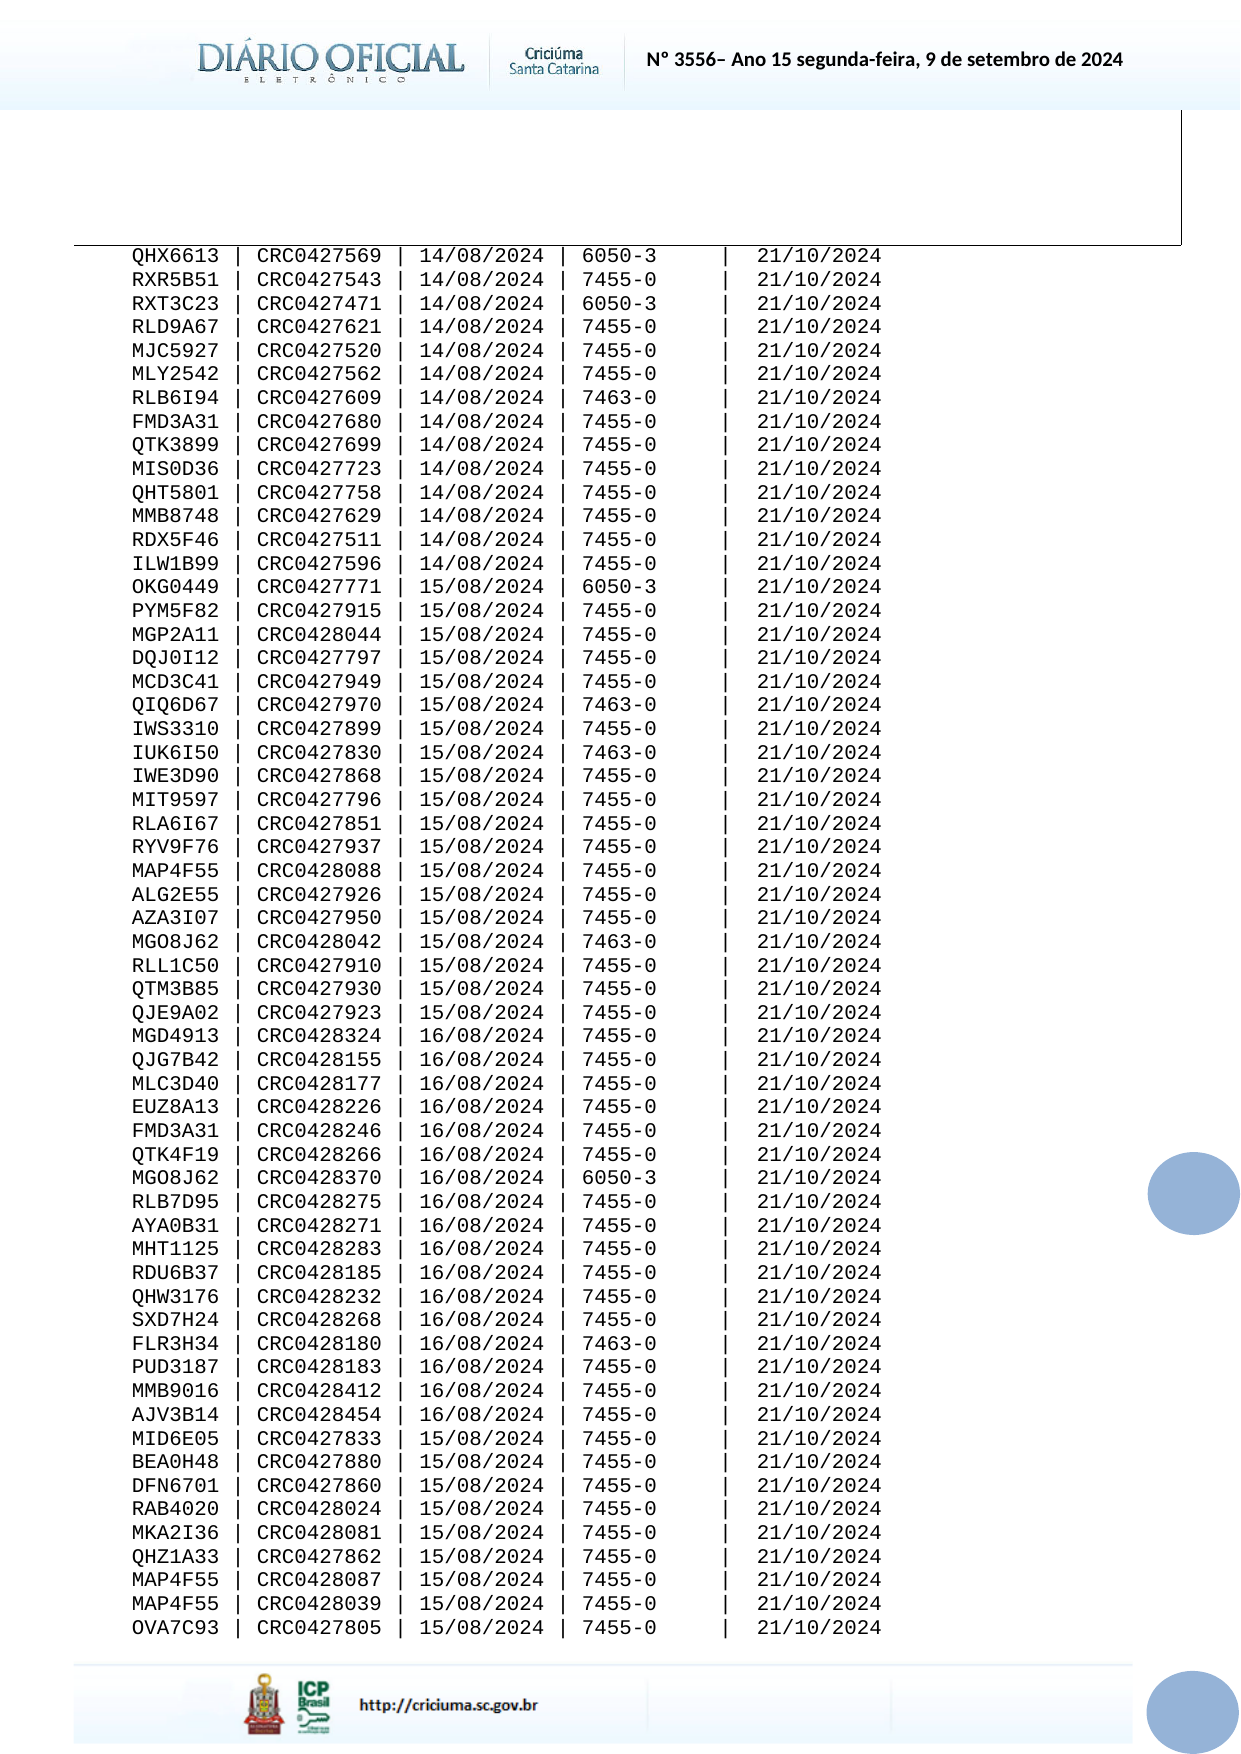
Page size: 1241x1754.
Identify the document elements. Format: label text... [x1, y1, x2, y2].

text EUZ8A13 | CRC0428226 | 16/08/2024 | 7455-0 | 21/10/2024 [44, 1096, 1181, 1120]
text IUK6I50 | CRC0427830 | 15/08/2024 | 7463-0 | 21/10/2024 [44, 742, 1181, 765]
text IWS3310 | CRC0427899 | 15/08/2024 | 7455-0 | 21/10/2024 [44, 718, 1181, 742]
text AYA0B31 | CRC0428271 | 16/08/2024 | 7455-0 | 21/10/2024 [44, 1215, 1181, 1238]
text MID6E05 | CRC0427833 | 15/08/2024 | 7455-0 | 21/10/2024 [44, 1427, 1181, 1451]
text MLY2542 | CRC0427562 | 14/08/2024 | 7455-0 | 21/10/2024 [44, 363, 1181, 387]
text MHT1125 | CRC0428283 | 16/08/2024 | 7455-0 | 21/10/2024 [44, 1238, 1181, 1262]
text AJV3B14 | CRC0428454 | 16/08/2024 | 7455-0 | 21/10/2024 [44, 1404, 1181, 1427]
text FLR3H34 | CRC0428180 | 16/08/2024 | 7463-0 | 21/10/2024 [44, 1333, 1181, 1357]
text RLL1C50 | CRC0427910 | 15/08/2024 | 7455-0 | 21/10/2024 [44, 954, 1181, 978]
text SXD7H24 | CRC0428268 | 16/08/2024 | 7455-0 | 21/10/2024 [44, 1309, 1181, 1333]
text QJG7B42 | CRC0428155 | 16/08/2024 | 7455-0 | 21/10/2024 [44, 1049, 1181, 1073]
text QIQ6D67 | CRC0427970 | 15/08/2024 | 7463-0 | 21/10/2024 [44, 694, 1181, 718]
text RYV9F76 | CRC0427937 | 15/08/2024 | 7455-0 | 21/10/2024 [44, 836, 1181, 860]
text RLD9A67 | CRC0427621 | 14/08/2024 | 7455-0 | 21/10/2024 [44, 316, 1181, 340]
text QTM3B85 | CRC0427930 | 15/08/2024 | 7455-0 | 21/10/2024 [44, 978, 1181, 1002]
text RLB6I94 | CRC0427609 | 14/08/2024 | 7463-0 | 21/10/2024 [44, 387, 1181, 411]
text MKA2I36 | CRC0428081 | 15/08/2024 | 7455-0 | 21/10/2024 [44, 1522, 1181, 1546]
text FMD3A31 | CRC0427680 | 14/08/2024 | 7455-0 | 21/10/2024 [44, 411, 1181, 434]
text MAP4F55 | CRC0428039 | 15/08/2024 | 7455-0 | 21/10/2024 [44, 1593, 1181, 1617]
text RXR5B51 | CRC0427543 | 14/08/2024 | 7455-0 | 21/10/2024 [44, 269, 1181, 292]
text MAP4F55 | CRC0428087 | 15/08/2024 | 7455-0 | 21/10/2024 [44, 1569, 1181, 1593]
text DQJ0I12 | CRC0427797 | 15/08/2024 | 7455-0 | 21/10/2024 [44, 647, 1181, 671]
text MMB8748 | CRC0427629 | 14/08/2024 | 7455-0 | 21/10/2024 [44, 505, 1181, 529]
text MGD4913 | CRC0428324 | 16/08/2024 | 7455-0 | 21/10/2024 [44, 1026, 1181, 1049]
text MCD3C41 | CRC0427949 | 15/08/2024 | 7455-0 | 21/10/2024 [44, 671, 1181, 694]
text QTK3899 | CRC0427699 | 14/08/2024 | 7455-0 | 21/10/2024 [44, 434, 1181, 458]
text RDX5F46 | CRC0427511 | 14/08/2024 | 7455-0 | 21/10/2024 [44, 529, 1181, 553]
text PUD3187 | CRC0428183 | 16/08/2024 | 7455-0 | 21/10/2024 [44, 1357, 1181, 1380]
text MAP4F55 | CRC0428088 | 15/08/2024 | 7455-0 | 21/10/2024 [44, 860, 1181, 884]
text QHW3176 | CRC0428232 | 16/08/2024 | 7455-0 | 21/10/2024 [44, 1286, 1181, 1309]
text OVA7C93 | CRC0427805 | 15/08/2024 | 7455-0 | 21/10/2024 [44, 1617, 1181, 1640]
text QHZ1A33 | CRC0427862 | 15/08/2024 | 7455-0 | 21/10/2024 [44, 1546, 1181, 1569]
text PYM5F82 | CRC0427915 | 15/08/2024 | 7455-0 | 21/10/2024 [44, 600, 1181, 623]
text MMB9016 | CRC0428412 | 16/08/2024 | 7455-0 | 21/10/2024 [44, 1380, 1181, 1404]
text RDU6B37 | CRC0428185 | 16/08/2024 | 7455-0 | 21/10/2024 [44, 1262, 1181, 1286]
text RLA6I67 | CRC0427851 | 15/08/2024 | 7455-0 | 21/10/2024 [44, 813, 1181, 836]
text MGP2A11 | CRC0428044 | 15/08/2024 | 7455-0 | 21/10/2024 [44, 623, 1181, 647]
text IWE3D90 | CRC0427868 | 15/08/2024 | 7455-0 | 21/10/2024 [44, 765, 1181, 789]
text MGO8J62 | CRC0428042 | 15/08/2024 | 7463-0 | 21/10/2024 [44, 931, 1181, 954]
text FMD3A31 | CRC0428246 | 16/08/2024 | 7455-0 | 21/10/2024 [44, 1120, 1181, 1144]
text RLB7D95 | CRC0428275 | 16/08/2024 | 7455-0 | 21/10/2024 [44, 1191, 1153, 1215]
text MIT9597 | CRC0427796 | 15/08/2024 | 7455-0 | 21/10/2024 [44, 789, 1181, 813]
text OKG0449 | CRC0427771 | 15/08/2024 | 6050-3 | 21/10/2024 [44, 576, 1181, 600]
text AZA3I07 | CRC0427950 | 15/08/2024 | 7455-0 | 21/10/2024 [44, 907, 1181, 931]
text MIS0D36 | CRC0427723 | 14/08/2024 | 7455-0 | 21/10/2024 [44, 458, 1181, 482]
text ILW1B99 | CRC0427596 | 14/08/2024 | 7455-0 | 21/10/2024 [44, 553, 1181, 576]
text BEA0H48 | CRC0427880 | 15/08/2024 | 7455-0 | 21/10/2024 [44, 1451, 1181, 1475]
text MLC3D40 | CRC0428177 | 16/08/2024 | 7455-0 | 21/10/2024 [44, 1073, 1181, 1096]
text QJE9A02 | CRC0427923 | 15/08/2024 | 7455-0 | 21/10/2024 [44, 1002, 1181, 1026]
text MJC5927 | CRC0427520 | 14/08/2024 | 7455-0 | 21/10/2024 [44, 340, 1181, 363]
text ALG2E55 | CRC0427926 | 15/08/2024 | 7455-0 | 21/10/2024 [44, 884, 1181, 907]
text MGO8J62 | CRC0428370 | 16/08/2024 | 6050-3 | 21/10/2024 [44, 1167, 1157, 1191]
text RXT3C23 | CRC0427471 | 14/08/2024 | 6050-3 | 21/10/2024 [44, 292, 1181, 316]
text QHX6613 | CRC0427569 | 14/08/2024 | 6050-3 | 21/10/2024 [44, 245, 1181, 269]
text DFN6701 | CRC0427860 | 15/08/2024 | 7455-0 | 21/10/2024 [44, 1475, 1181, 1498]
text QHT5801 | CRC0427758 | 14/08/2024 | 7455-0 | 21/10/2024 [44, 482, 1181, 505]
text QTK4F19 | CRC0428266 | 16/08/2024 | 7455-0 | 21/10/2024 [44, 1144, 1181, 1167]
text RAB4020 | CRC0428024 | 15/08/2024 | 7455-0 | 21/10/2024 [44, 1498, 1181, 1522]
